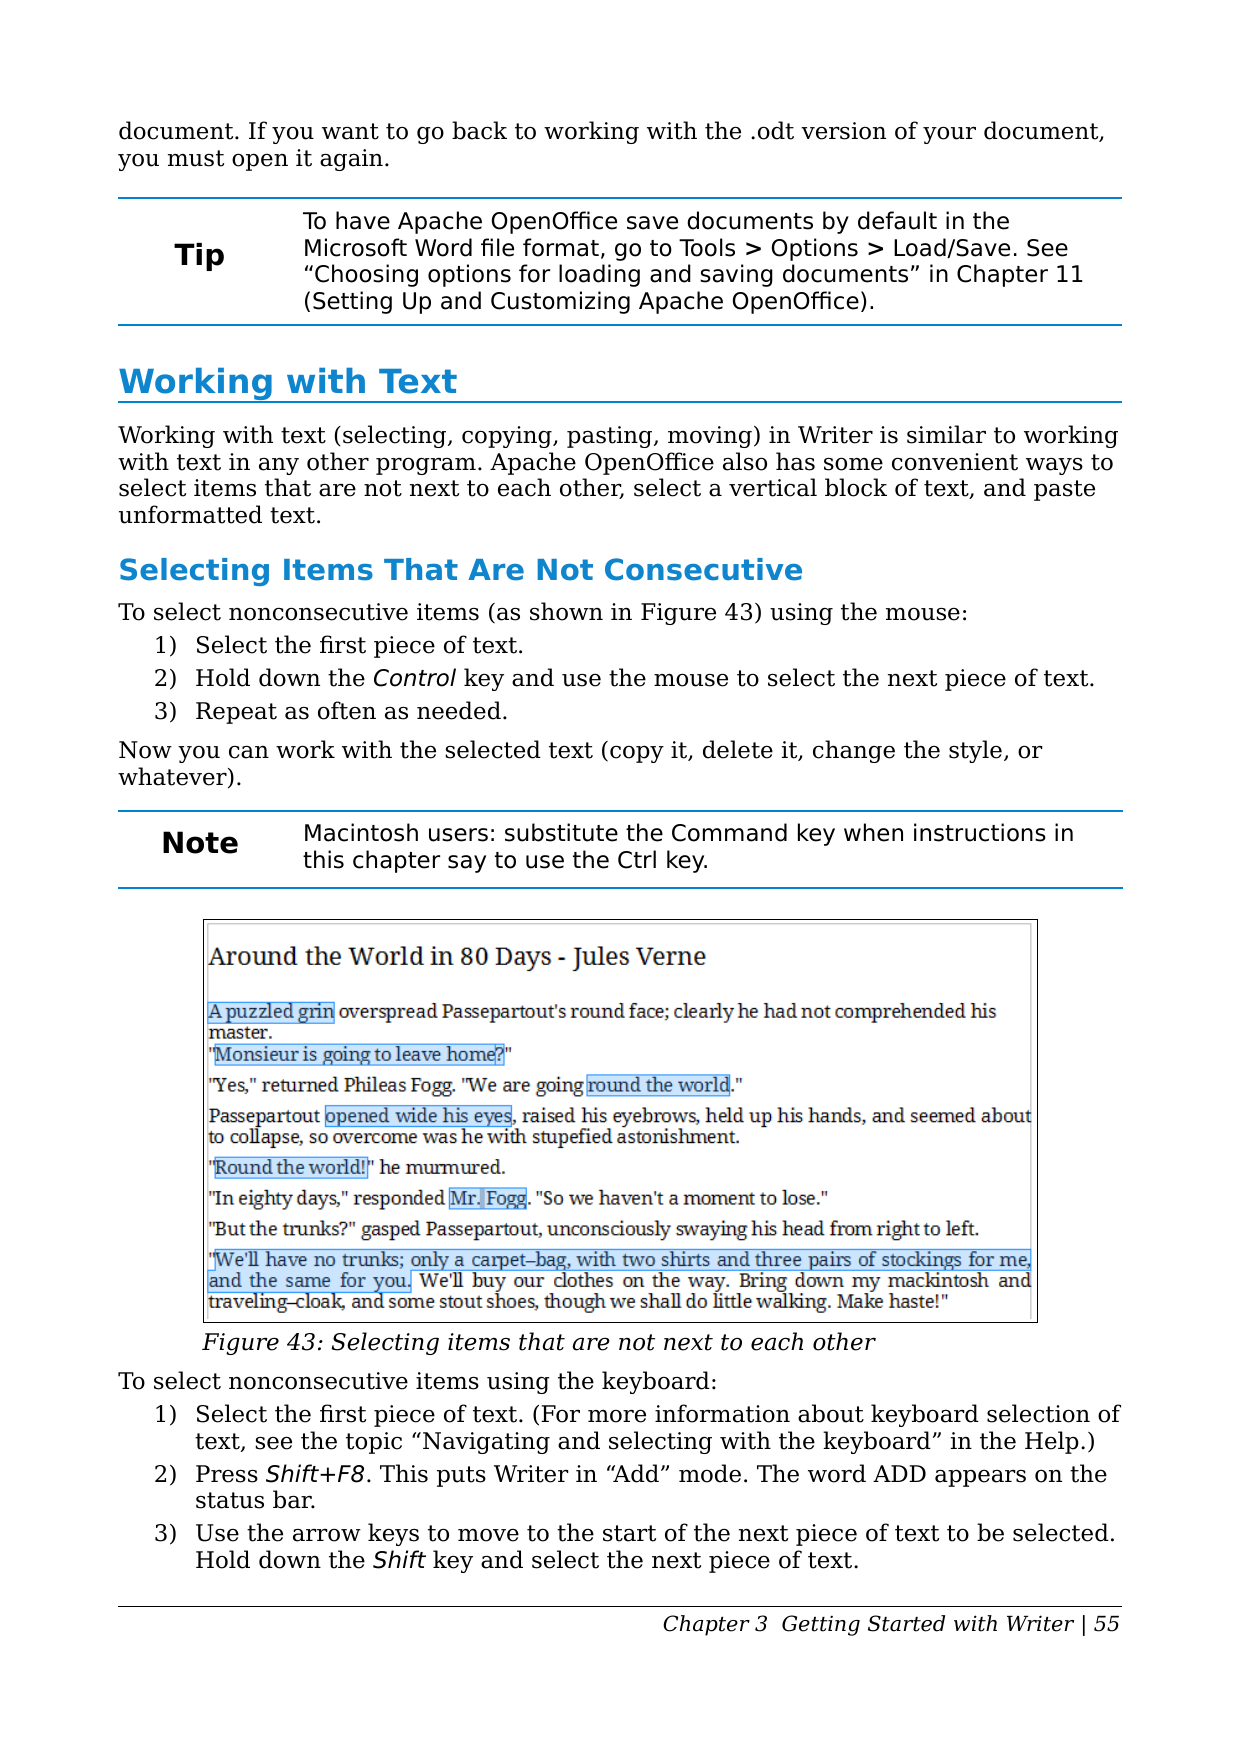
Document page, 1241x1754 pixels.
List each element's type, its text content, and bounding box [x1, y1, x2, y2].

text Now you can work with the selected text (copy it, delete it, change the style, or whatever). [118, 738, 1122, 791]
text Figure 9: Selecting items that are not next to each other [202, 1329, 1038, 1356]
list Repeat as often as needed. [177, 698, 1122, 725]
table_header Tip [118, 199, 281, 324]
list Hold down the Control key and use the mouse to select the next piece of text. [177, 666, 1122, 692]
table_header To have Apache OpenOffice save documents by default in the Microsoft Word file format, go to Tools > Options > Load/Save. See “Choosing options for loading and saving documents” in Chapter 11 (Setting Up and Customizing Apache OpenOffice). [281, 199, 1122, 324]
text Working with text (selecting, copying, pasting, moving) in Writer is similar to working with text in any other program. Apache OpenOffice also has some convenient ways to select items that are not next to each other, select a vertical block of text, and paste unformatted text. [118, 422, 1122, 529]
table_header Note [118, 812, 281, 887]
list Use the arrow keys to move to the start of the next piece of text to be selected. Hold down the Shift key and select the next piece of text. [177, 1521, 1122, 1574]
table_header Macintosh users: substitute the Command key when instructions in this chapter say to use the Ctrl key. [281, 812, 1122, 887]
list Select the first piece of text. (For more information about keyboard selection of text, see the topic “Navigating and selecting with the keyboard” in the Help.) [177, 1401, 1122, 1455]
subtitle Selecting Items That Are Not Consecutive [118, 553, 1122, 587]
text document. If you want to go back to working with the .odt version of your document, you must open it again. [118, 118, 1122, 171]
list Press Shift+F8. This puts Writer in “Add” mode. The word ADD appears on the status bar. [177, 1461, 1122, 1514]
picture [206, 923, 1034, 1319]
list To select nonconsecutive items using the keyboard: [118, 1368, 1122, 1395]
list Select the first piece of text. [177, 633, 1122, 659]
list To select nonconsecutive items (as shown in Figure 9) using the mouse: [118, 599, 1122, 626]
subtitle Working with Text [118, 362, 1122, 401]
